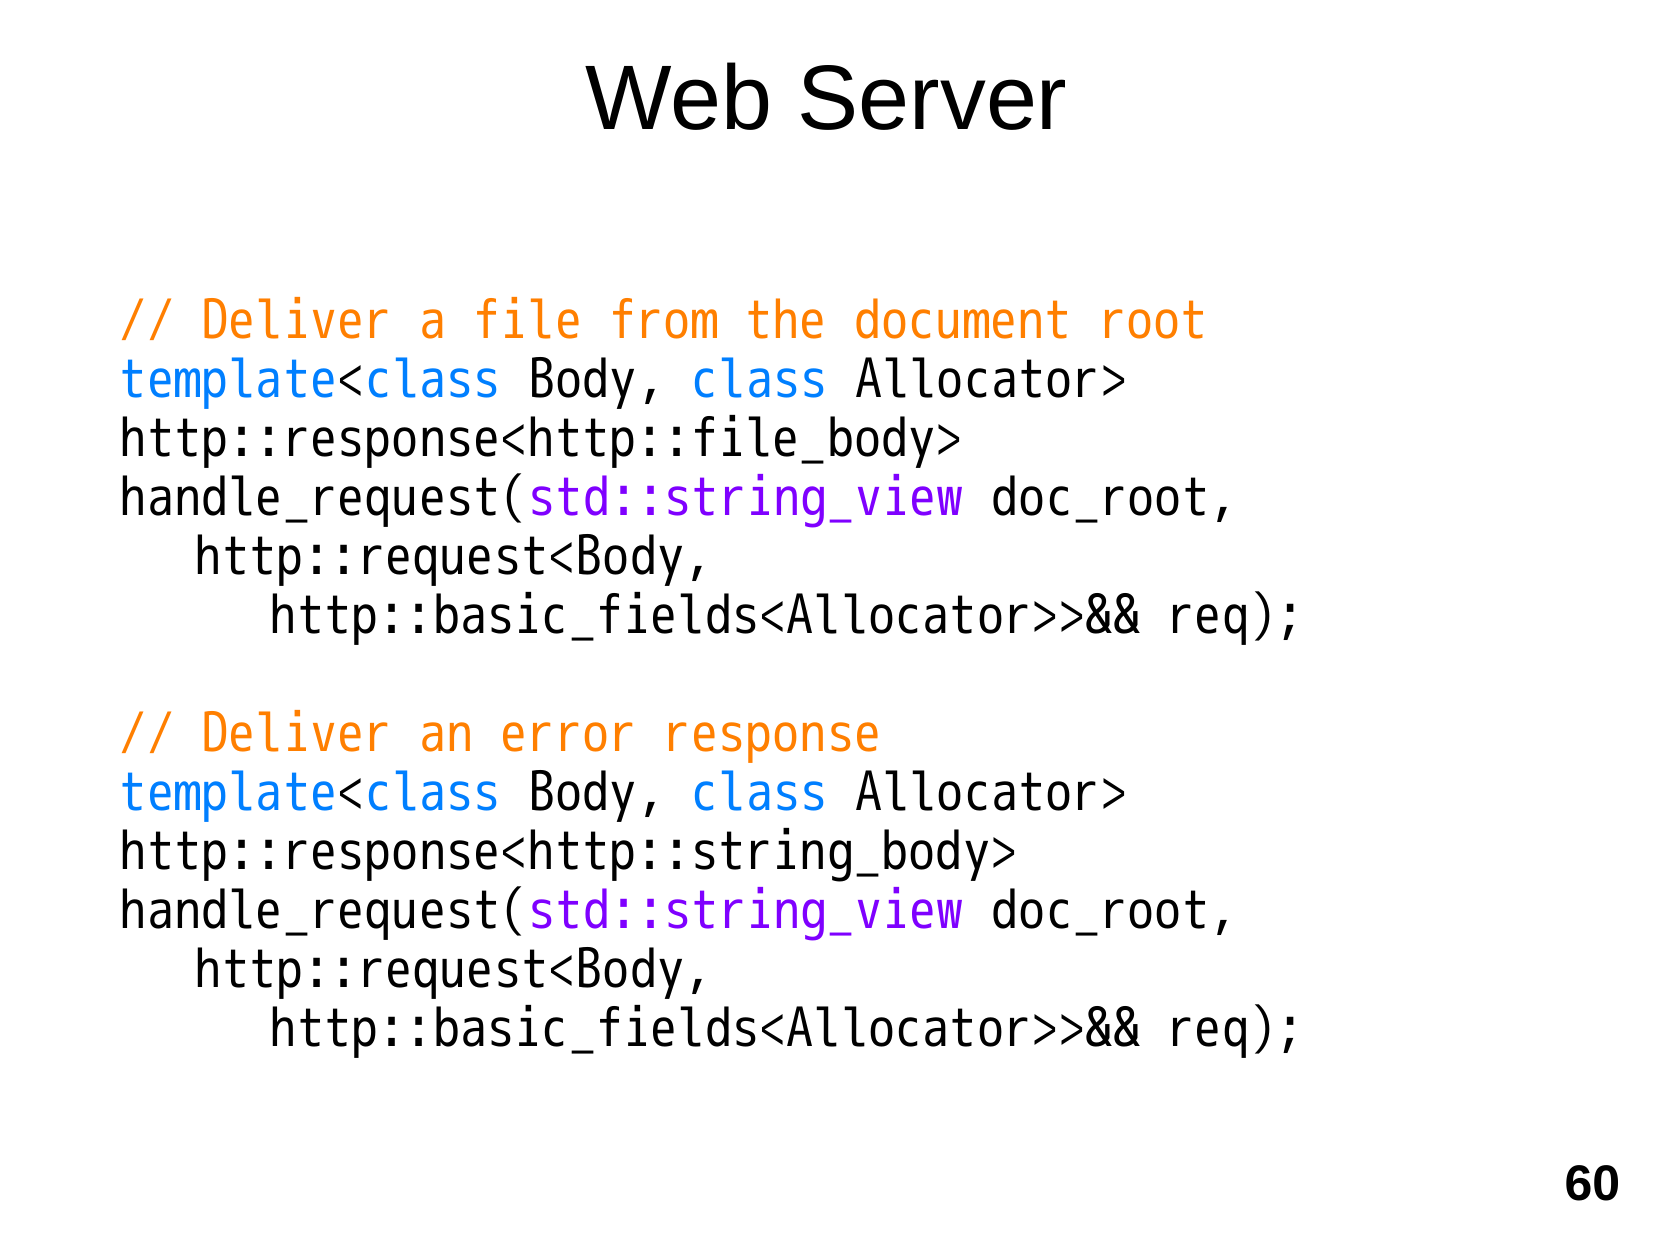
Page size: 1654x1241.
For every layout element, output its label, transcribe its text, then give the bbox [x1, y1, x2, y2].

text_box // Deliver a file from the document root template<class Body, class Allocator> http::response<http::file_body> handle_request(std::string_view doc_root, http::request<Body, http::basic_fields<Allocator>>&& req); // Deliver an error response template<class Body, class Allocator> http::response<http::string_body> handle_request(std::string_view doc_root, http::request<Body, http::basic_fields<Allocator>>&& req); [104, 285, 1575, 1061]
title Web Server [82, 15, 1571, 181]
